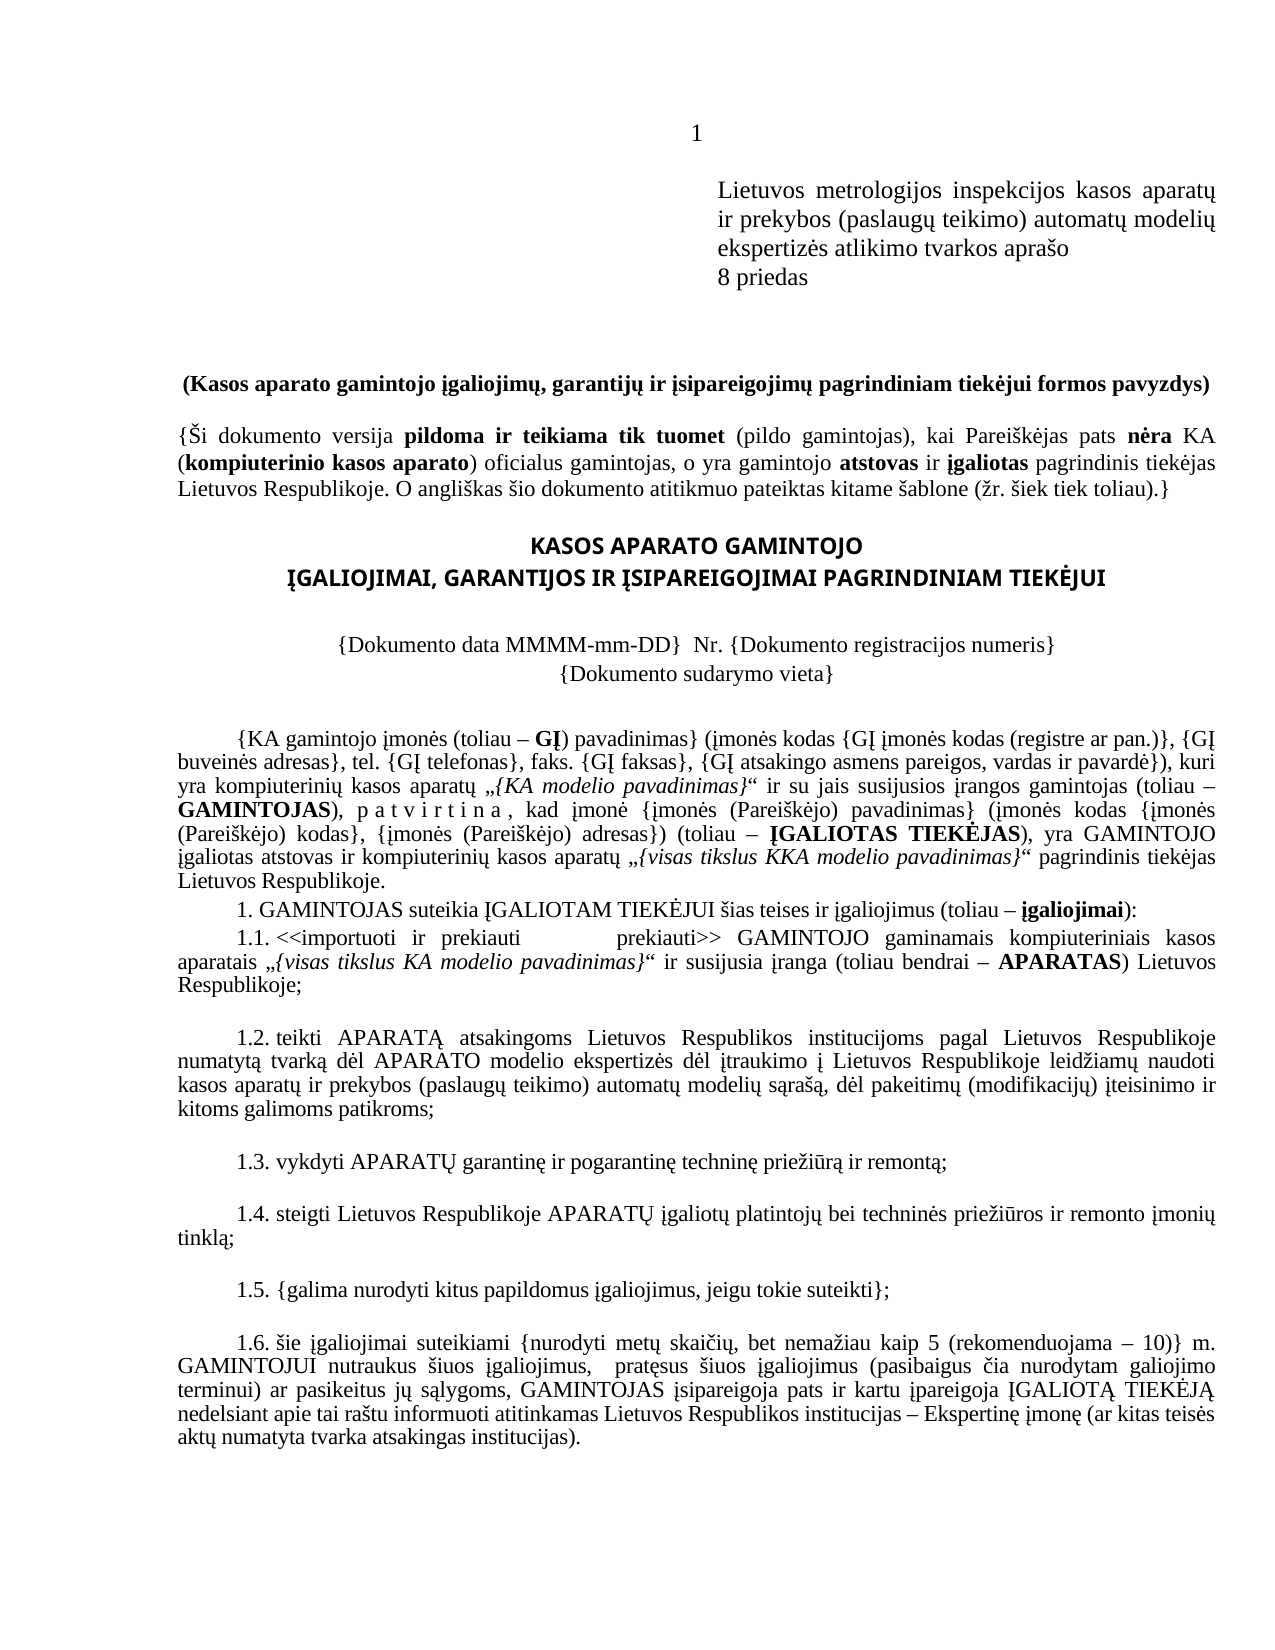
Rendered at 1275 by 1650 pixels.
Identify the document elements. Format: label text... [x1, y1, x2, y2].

text 1.4. steigti Lietuvos Respublikoje APARATŲ įgaliotų platintojų bei techninės priežiūros ir remonto įmonių tinklą; [177, 1203, 1216, 1250]
text 1.1. <<importuoti ir prekiauti ARBA prekiauti>> GAMINTOJO gaminamais kompiuteriniais kasos aparatais „{visas tikslus KA modelio pavadinimas}“ ir susijusia įranga (toliau bendrai – APARATAS) Lietuvos Respublikoje; [177, 927, 1216, 998]
text 1.5. {galima nurodyti kitus papildomus įgaliojimus, jeigu tokie suteikti}; [177, 1279, 1216, 1302]
text 8 priedas [717, 262, 1216, 291]
text Lietuvos metrologijos inspekcijos kasos aparatų ir prekybos (paslaugų teikimo) automatų modelių ekspertizės atlikimo tvarkos aprašo [717, 176, 1216, 262]
text 1.3. vykdyti APARATŲ garantinę ir pogarantinę techninę priežiūrą ir remontą; [177, 1150, 1216, 1174]
text {Dokumento data MMMM-mm-DD} Nr. {Dokumento registracijos numeris} {Dokumento sudarymo vieta} [177, 631, 1216, 686]
text {Ši dokumento versija pildoma ir teikiama tik tuomet (pildo gamintojas), kai Pareiškėjas pats nėra KA (kompiuterinio kasos aparato) oficialus gamintojas, o yra gamintojo atstovas ir įgaliotas pagrindinis tiekėjas Lietuvos Respublikoje. O angliškas šio dokumento atitikmuo pateiktas kitame šablone (žr. šiek tiek toliau).} [177, 422, 1216, 501]
text kasos aparato gamintojo įgaliojimai, garantijos ir įsipareigojimai pagrindiniam tiekėjui [177, 530, 1216, 593]
text {KA gamintojo įmonės (toliau – GĮ) pavadinimas} (įmonės kodas {GĮ įmonės kodas (registre ar pan.)}, {GĮ buveinės adresas}, tel. {GĮ telefonas}, faks. {GĮ faksas}, {GĮ atsakingo asmens pareigos, vardas ir pavardė}), kuri yra kompiuterinių kasos aparatų „{KA modelio pavadinimas}“ ir su jais susijusios įrangos gamintojas (toliau – GAMINTOJAS), patvirtina, kad įmonė {įmonės (Pareiškėjo) pavadinimas} (įmonės kodas {įmonės (Pareiškėjo) kodas}, {įmonės (Pareiškėjo) adresas}) (toliau – ĮGALIOTAS TIEKĖJAS), yra GAMINTOJO įgaliotas atstovas ir kompiuterinių kasos aparatų „{visas tikslus KKA modelio pavadinimas}“ pagrindinis tiekėjas Lietuvos Respublikoje. [177, 727, 1216, 893]
text (Kasos aparato gamintojo įgaliojimų, garantijų ir įsipareigojimų pagrindiniam tiekėjui formos pavyzdys) [177, 370, 1216, 396]
text 1. GAMINTOJAS suteikia ĮGALIOTAM TIEKĖJUI šias teises ir įgaliojimus (toliau – įgaliojimai): [177, 898, 1216, 922]
text 1.6. šie įgaliojimai suteikiami {nurodyti metų skaičių, bet nemažiau kaip 5 (rekomenduojama – 10)} m. GAMINTOJUI nutraukus šiuos įgaliojimus, pratęsus šiuos įgaliojimus (pasibaigus čia nurodytam galiojimo terminui) ar pasikeitus jų sąlygoms, GAMINTOJAS įsipareigoja pats ir kartu įpareigoja ĮGALIOTĄ TIEKĖJĄ nedelsiant apie tai raštu informuoti atitinkamas Lietuvos Respublikos institucijas – Ekspertinę įmonę (ar kitas teisės aktų numatyta tvarka atsakingas institucijas). [177, 1331, 1216, 1450]
text 1.2. teikti APARATĄ atsakingoms Lietuvos Respublikos institucijoms pagal Lietuvos Respublikoje numatytą tvarką dėl APARATO modelio ekspertizės dėl įtraukimo į Lietuvos Respublikoje leidžiamų naudoti kasos aparatų ir prekybos (paslaugų teikimo) automatų modelių sąrašą, dėl pakeitimų (modifikacijų) įteisinimo ir kitoms galimoms patikroms; [177, 1027, 1216, 1121]
